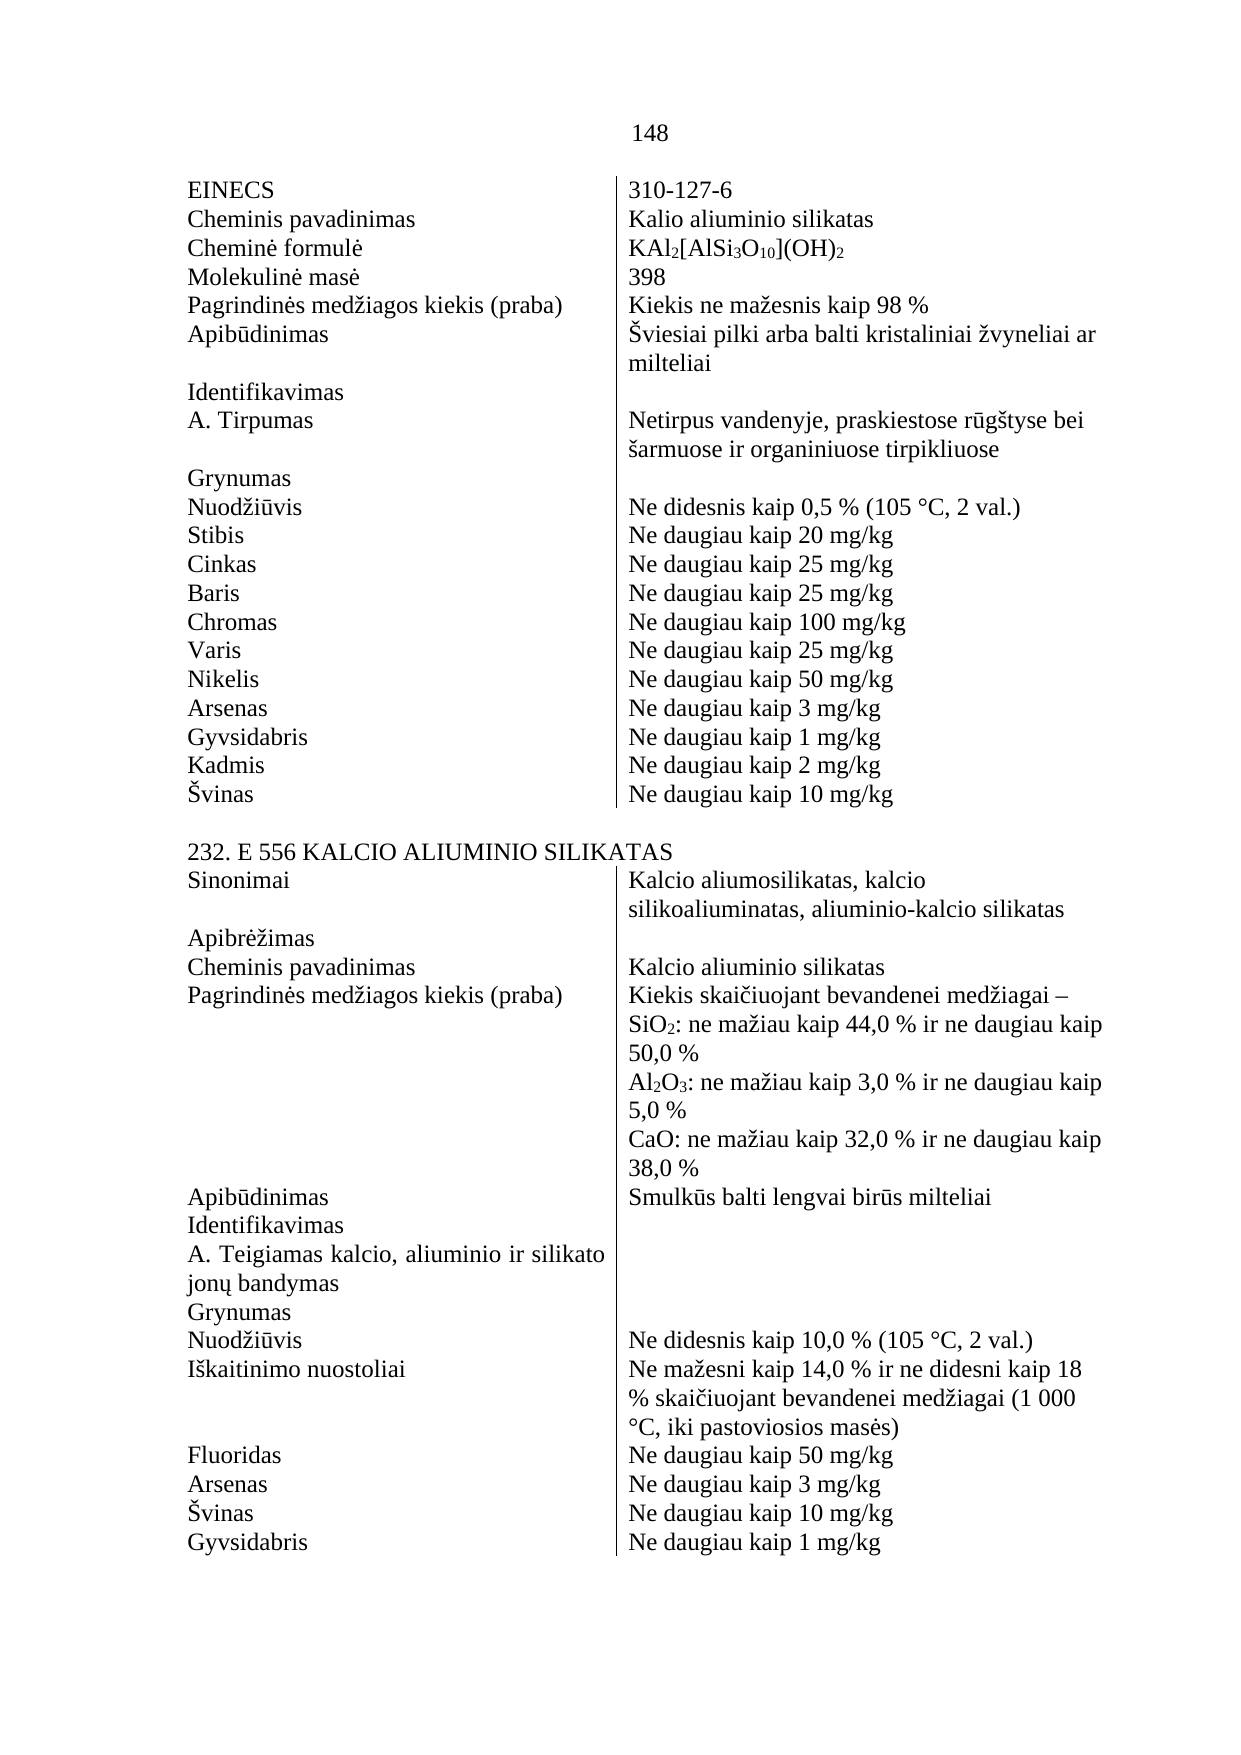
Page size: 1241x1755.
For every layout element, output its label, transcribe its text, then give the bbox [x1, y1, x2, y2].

table_cell Kadmis [176, 751, 616, 779]
table_cell [1116, 291, 1121, 319]
table_cell Varis [176, 636, 616, 664]
table_cell Stibis [176, 521, 616, 549]
table_cell [1116, 377, 1121, 406]
table_cell [1116, 319, 1121, 377]
table_cell [1116, 1527, 1121, 1556]
table_cell Identifikavimas [176, 1211, 616, 1239]
table_cell Cheminis pavadinimas [176, 952, 616, 981]
table_cell Švinas [176, 779, 616, 808]
table_cell [1116, 1498, 1121, 1527]
table_cell Apibūdinimas [176, 319, 616, 377]
table_cell [617, 1211, 1116, 1239]
table_cell [1116, 549, 1121, 578]
table_cell Netirpus vandenyje, praskiestose rūgštyse bei šarmuose ir organiniuose tirpikliuose [617, 406, 1116, 463]
table_cell [1116, 923, 1121, 952]
table_cell Smulkūs balti lengvai birūs milteliai [617, 1182, 1116, 1211]
table_cell [1116, 1182, 1121, 1211]
table_cell Gyvsidabris [176, 1527, 616, 1556]
table_cell Sinonimai [176, 866, 616, 923]
table_cell [1116, 521, 1121, 549]
table_cell Ne daugiau kaip 1 mg/kg [617, 1527, 1116, 1556]
table_cell Ne daugiau kaip 50 mg/kg [617, 664, 1116, 693]
table_cell Arsenas [176, 1469, 616, 1498]
table_cell [1116, 664, 1121, 693]
table_cell Kiekis skaičiuojant bevandenei medžiagai – SiO2: ne mažiau kaip 44,0 % ir ne daugiau kaip 50,0 % Al2O3: ne mažiau kaip 3,0 % ir ne daugiau kaip 5,0 % CaO: ne mažiau kaip 32,0 % ir ne daugiau kaip 38,0 % [617, 981, 1116, 1182]
table_cell Švinas [176, 1498, 616, 1527]
table_cell [1116, 1441, 1121, 1469]
table_cell Gyvsidabris [176, 722, 616, 751]
table_cell Ne didesnis kaip 10,0 % (105 °C, 2 val.) [617, 1326, 1116, 1354]
table_cell Cinkas [176, 549, 616, 578]
table_cell Ne daugiau kaip 100 mg/kg [617, 607, 1116, 636]
table_cell [1116, 952, 1121, 981]
table_cell Ne mažesni kaip 14,0 % ir ne didesni kaip 18 % skaičiuojant bevandenei medžiagai (1 000 °C, iki pastoviosios masės) [617, 1354, 1116, 1441]
table_cell [1116, 751, 1121, 779]
table_cell Arsenas [176, 693, 616, 722]
table_cell Grynumas [176, 463, 616, 492]
table_cell [1116, 607, 1121, 636]
table_cell Chromas [176, 607, 616, 636]
table_cell [617, 1239, 1116, 1297]
table_cell Pagrindinės medžiagos kiekis (praba) [176, 291, 616, 319]
table_cell Nikelis [176, 664, 616, 693]
table_cell [1116, 636, 1121, 664]
table_cell [1116, 981, 1121, 1182]
table_cell 310-127-6 [617, 176, 1116, 204]
table_cell Ne daugiau kaip 3 mg/kg [617, 1469, 1116, 1498]
table_cell [617, 1297, 1116, 1326]
table_cell [1116, 176, 1121, 204]
table_cell [1116, 463, 1121, 492]
table_cell [1116, 578, 1121, 607]
table_cell [1116, 262, 1121, 291]
table_cell Šviesiai pilki arba balti kristaliniai žvyneliai ar milteliai [617, 319, 1116, 377]
table_cell Kalcio aliuminio silikatas [617, 952, 1116, 981]
table_cell Ne daugiau kaip 3 mg/kg [617, 693, 1116, 722]
table_cell Ne daugiau kaip 50 mg/kg [617, 1441, 1116, 1469]
table_cell Kalio aliuminio silikatas [617, 204, 1116, 233]
table_cell [1116, 1239, 1121, 1297]
table_cell Ne daugiau kaip 1 mg/kg [617, 722, 1116, 751]
table_cell Apibrėžimas [176, 923, 616, 952]
table_cell Kiekis ne mažesnis kaip 98 % [617, 291, 1116, 319]
table_cell [1116, 1469, 1121, 1498]
table_cell [1116, 779, 1121, 808]
table_cell Kalcio aliumosilikatas, kalcio silikoaliuminatas, aliuminio-kalcio silikatas [617, 866, 1116, 923]
table_cell Ne daugiau kaip 25 mg/kg [617, 578, 1116, 607]
table_cell Pagrindinės medžiagos kiekis (praba) [176, 981, 616, 1182]
table_cell [1116, 233, 1121, 262]
table_cell [1116, 722, 1121, 751]
table_cell [1116, 866, 1121, 923]
table_cell Baris [176, 578, 616, 607]
table_cell 232. E 556 KALCIO ALIUMINIO SILIKATAS [176, 808, 1116, 866]
table_cell Ne didesnis kaip 0,5 % (105 °C, 2 val.) [617, 492, 1116, 521]
table_cell [617, 463, 1116, 492]
table_cell [1116, 1297, 1121, 1326]
table_cell Iškaitinimo nuostoliai [176, 1354, 616, 1441]
table_cell [1116, 808, 1121, 866]
table_cell Ne daugiau kaip 10 mg/kg [617, 1498, 1116, 1527]
table_cell Ne daugiau kaip 20 mg/kg [617, 521, 1116, 549]
table_cell Cheminė formulė [176, 233, 616, 262]
table_cell Ne daugiau kaip 25 mg/kg [617, 636, 1116, 664]
table_cell A. Tirpumas [176, 406, 616, 463]
table_cell Ne daugiau kaip 2 mg/kg [617, 751, 1116, 779]
table_cell Cheminis pavadinimas [176, 204, 616, 233]
table_cell Molekulinė masė [176, 262, 616, 291]
table_cell [1116, 406, 1121, 463]
table_cell Apibūdinimas [176, 1182, 616, 1211]
table_cell Identifikavimas [176, 377, 616, 406]
table_cell [1116, 1326, 1121, 1354]
table_cell [617, 377, 1116, 406]
table_cell 398 [617, 262, 1116, 291]
table_cell A. Teigiamas kalcio, aliuminio ir silikato jonų bandymas [176, 1239, 616, 1297]
table_cell Ne daugiau kaip 10 mg/kg [617, 779, 1116, 808]
table_cell Grynumas [176, 1297, 616, 1326]
table_cell [1116, 1211, 1121, 1239]
table_cell Ne daugiau kaip 25 mg/kg [617, 549, 1116, 578]
table_cell Fluoridas [176, 1441, 616, 1469]
table_cell [1116, 204, 1121, 233]
table_cell [617, 923, 1116, 952]
table_cell KAl2[AlSi3O10](OH)2 [617, 233, 1116, 262]
table_cell [1116, 1354, 1121, 1441]
table_cell EINECS [176, 176, 616, 204]
table_cell Nuodžiūvis [176, 492, 616, 521]
table_cell Nuodžiūvis [176, 1326, 616, 1354]
table_cell [1116, 492, 1121, 521]
table_cell [1116, 693, 1121, 722]
